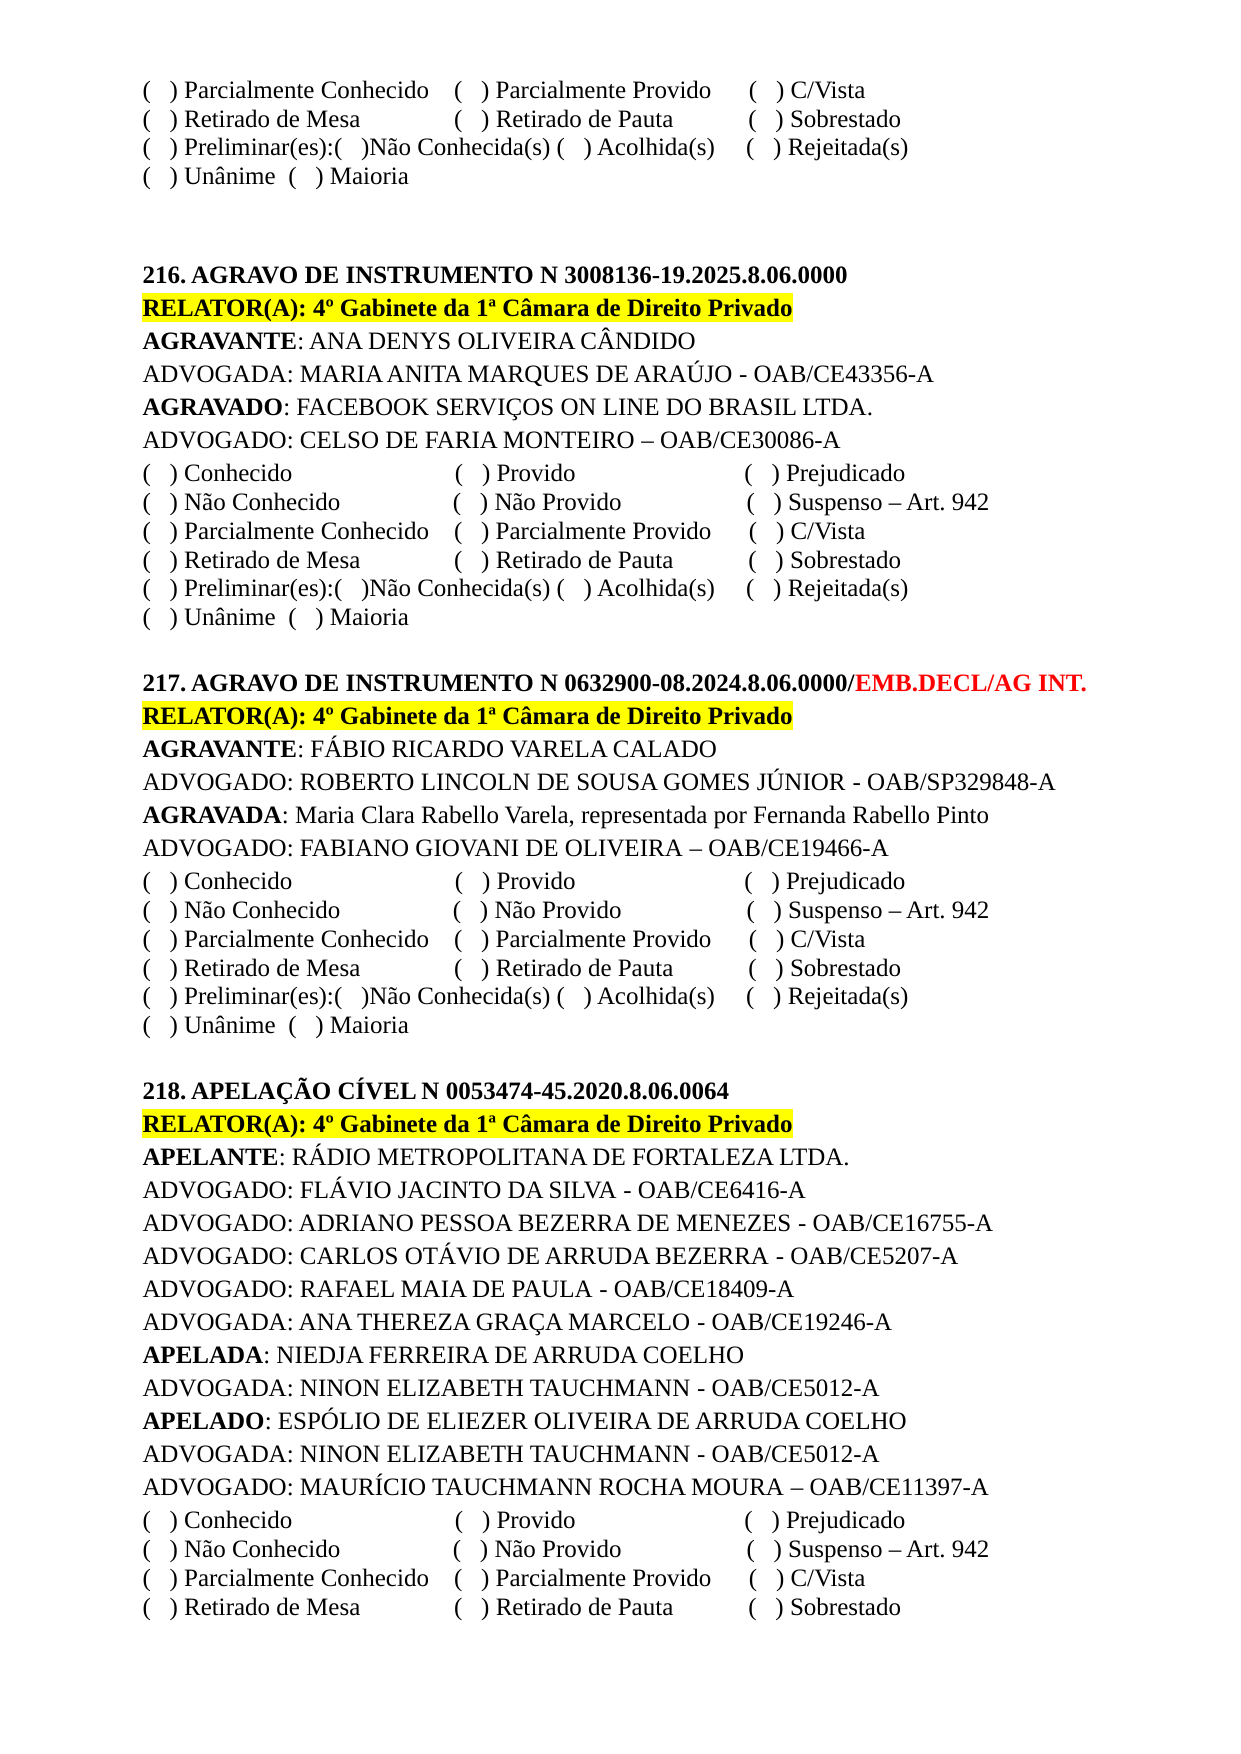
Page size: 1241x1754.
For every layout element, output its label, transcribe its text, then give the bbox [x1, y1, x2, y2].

text ( ) Preliminar(es):( )Não Conhecida(s) ( ) Acolhida(s) ( ) Rejeitada(s) [142, 573, 1158, 602]
text ( ) Unânime ( ) Maioria 218. APELAÇÃO CÍVEL N 0053474-45.2020.8.06.0064 RELATOR(A): 4º Gabinete da 1ª Câmara de Direito Privado APELANTE: RÁDIO METROPOLITANA DE FORTALEZA LTDA. ADVOGADO: FLÁVIO JACINTO DA SILVA - OAB/CE6416-A ADVOGADO: ADRIANO PESSOA BEZERRA DE MENEZES - OAB/CE16755-A ADVOGADO: CARLOS OTÁVIO DE ARRUDA BEZERRA - OAB/CE5207-A ADVOGADO: RAFAEL MAIA DE PAULA - OAB/CE18409-A ADVOGADA: ANA THEREZA GRAÇA MARCELO - OAB/CE19246-A APELADA: NIEDJA FERREIRA DE ARRUDA COELHO ADVOGADA: NINON ELIZABETH TAUCHMANN - OAB/CE5012-A APELADO: ESPÓLIO DE ELIEZER OLIVEIRA DE ARRUDA COELHO ADVOGADA: NINON ELIZABETH TAUCHMANN - OAB/CE5012-A ADVOGADO: MAURÍCIO TAUCHMANN ROCHA MOURA – OAB/CE11397-A [142, 1010, 1141, 1501]
text ( ) Unânime ( ) Maioria [142, 161, 1141, 256]
text ( ) Não Conhecido ( ) Não Provido ( ) Suspenso – Art. 942 [142, 487, 1158, 516]
text ( ) Retirado de Mesa ( ) Retirado de Pauta ( ) Sobrestado [142, 545, 1158, 573]
text ( ) Parcialmente Conhecido ( ) Parcialmente Provido ( ) C/Vista [142, 75, 1158, 104]
text ( ) Não Conhecido ( ) Não Provido ( ) Suspenso – Art. 942 [142, 1534, 1158, 1563]
text ( ) Unânime ( ) Maioria 217. AGRAVO DE INSTRUMENTO N 0632900-08.2024.8.06.0000/EMB.DECL/AG INT. RELATOR(A): 4º Gabinete da 1ª Câmara de Direito Privado AGRAVANTE: FÁBIO RICARDO VARELA CALADO ADVOGADO: ROBERTO LINCOLN DE SOUSA GOMES JÚNIOR - OAB/SP329848-A AGRAVADA: Maria Clara Rabello Varela, representada por Fernanda Rabello Pinto ADVOGADO: FABIANO GIOVANI DE OLIVEIRA – OAB/CE19466-A [142, 602, 1141, 862]
text ( ) Conhecido ( ) Provido ( ) Prejudicado [142, 866, 1141, 895]
text 216. AGRAVO DE INSTRUMENTO N 3008136-19.2025.8.06.0000 RELATOR(A): 4º Gabinete da 1ª Câmara de Direito Privado AGRAVANTE: ANA DENYS OLIVEIRA CÂNDIDO ADVOGADA: MARIA ANITA MARQUES DE ARAÚJO - OAB/CE43356-A AGRAVADO: FACEBOOK SERVIÇOS ON LINE DO BRASIL LTDA. ADVOGADO: CELSO DE FARIA MONTEIRO – OAB/CE30086-A [142, 260, 1141, 454]
text ( ) Parcialmente Conhecido ( ) Parcialmente Provido ( ) C/Vista [142, 516, 1158, 545]
text ( ) Preliminar(es):( )Não Conhecida(s) ( ) Acolhida(s) ( ) Rejeitada(s) [142, 132, 1158, 161]
text ( ) Parcialmente Conhecido ( ) Parcialmente Provido ( ) C/Vista [142, 1563, 1158, 1592]
text ( ) Retirado de Mesa ( ) Retirado de Pauta ( ) Sobrestado [142, 953, 1158, 981]
text ( ) Retirado de Mesa ( ) Retirado de Pauta ( ) Sobrestado [142, 104, 1158, 132]
text ( ) Conhecido ( ) Provido ( ) Prejudicado [142, 458, 1141, 487]
text ( ) Preliminar(es):( )Não Conhecida(s) ( ) Acolhida(s) ( ) Rejeitada(s) [142, 981, 1158, 1010]
text ( ) Parcialmente Conhecido ( ) Parcialmente Provido ( ) C/Vista [142, 924, 1158, 953]
text ( ) Retirado de Mesa ( ) Retirado de Pauta ( ) Sobrestado [142, 1592, 1158, 1620]
text ( ) Não Conhecido ( ) Não Provido ( ) Suspenso – Art. 942 [142, 895, 1158, 924]
text ( ) Conhecido ( ) Provido ( ) Prejudicado [142, 1505, 1141, 1534]
